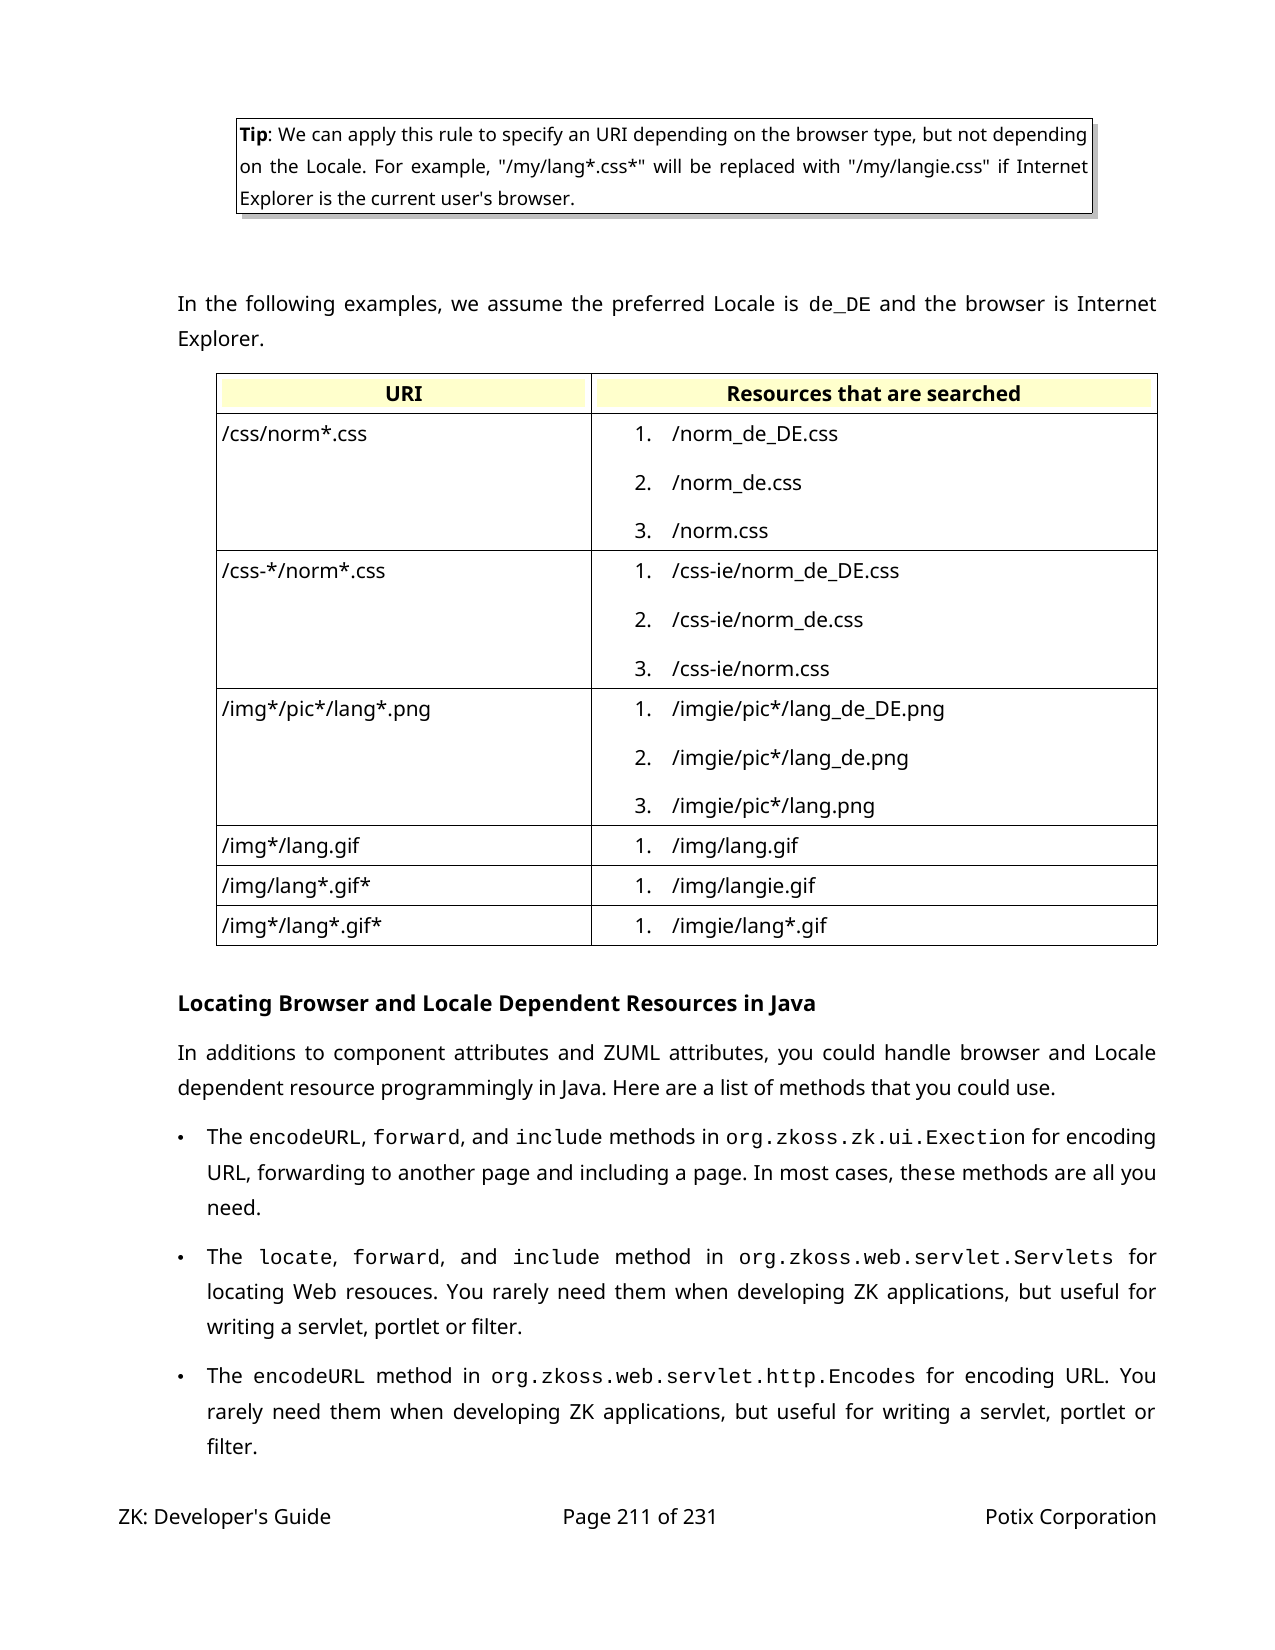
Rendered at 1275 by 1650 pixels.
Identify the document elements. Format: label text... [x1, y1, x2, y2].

text In additions to component attributes and ZUML attributes, you could handle browser and Locale dependent resource programmingly in Java. Here are a list of methods that you could use. [177, 1038, 1157, 1102]
table_cell /imgie/pic*/lang_de_DE.png /imgie/pic*/lang_de.png /imgie/pic*/lang.png [592, 689, 1157, 825]
list The encodeURL method in org.zkoss.web.servlet.http.Encodes for encoding URL. You rarely need them when developing ZK applications, but useful for writing a servlet, portlet or filter. [177, 1361, 1157, 1460]
table_cell /img*/lang.gif [217, 826, 591, 865]
table_cell /css-ie/norm_de_DE.css /css-ie/norm_de.css /css-ie/norm.css [592, 551, 1157, 688]
table_cell /img/lang.gif [592, 826, 1157, 865]
subtitle Locating Browser and Locale Dependent Resources in Java [177, 987, 1157, 1017]
table_cell /imgie/lang*.gif [592, 906, 1157, 945]
table_cell /css-*/norm*.css [217, 551, 591, 688]
table_cell /img/lang*.gif* [217, 866, 591, 905]
table_cell /img/langie.gif [592, 866, 1157, 905]
list The encodeURL, forward, and include methods in org.zkoss.zk.ui.Exection for encoding URL, forwarding to another page and including a page. In most cases, these methods are all you need. [177, 1122, 1157, 1221]
table_cell /norm_de_DE.css /norm_de.css /norm.css [592, 414, 1157, 550]
table_cell /img*/lang*.gif* [217, 906, 591, 945]
table_cell /css/norm*.css [217, 414, 591, 550]
table_header URI [217, 374, 591, 413]
list The locate, forward, and include method in org.zkoss.web.servlet.Servlets for locating Web resouces. You rarely need them when developing ZK applications, but useful for writing a servlet, portlet or filter. [177, 1242, 1157, 1341]
text Tip: We can apply this rule to specify an URI depending on the browser type, but not depending on the Locale. For example, "/my/lang*.css*" will be replaced with "/my/langie.css" if Internet Explorer is the current user's browser. [237, 119, 1092, 213]
table_header Resources that are searched [592, 374, 1157, 413]
text In the following examples, we assume the preferred Locale is de_DE and the browser is Internet Explorer. [177, 289, 1157, 353]
table_cell /img*/pic*/lang*.png [217, 689, 591, 825]
